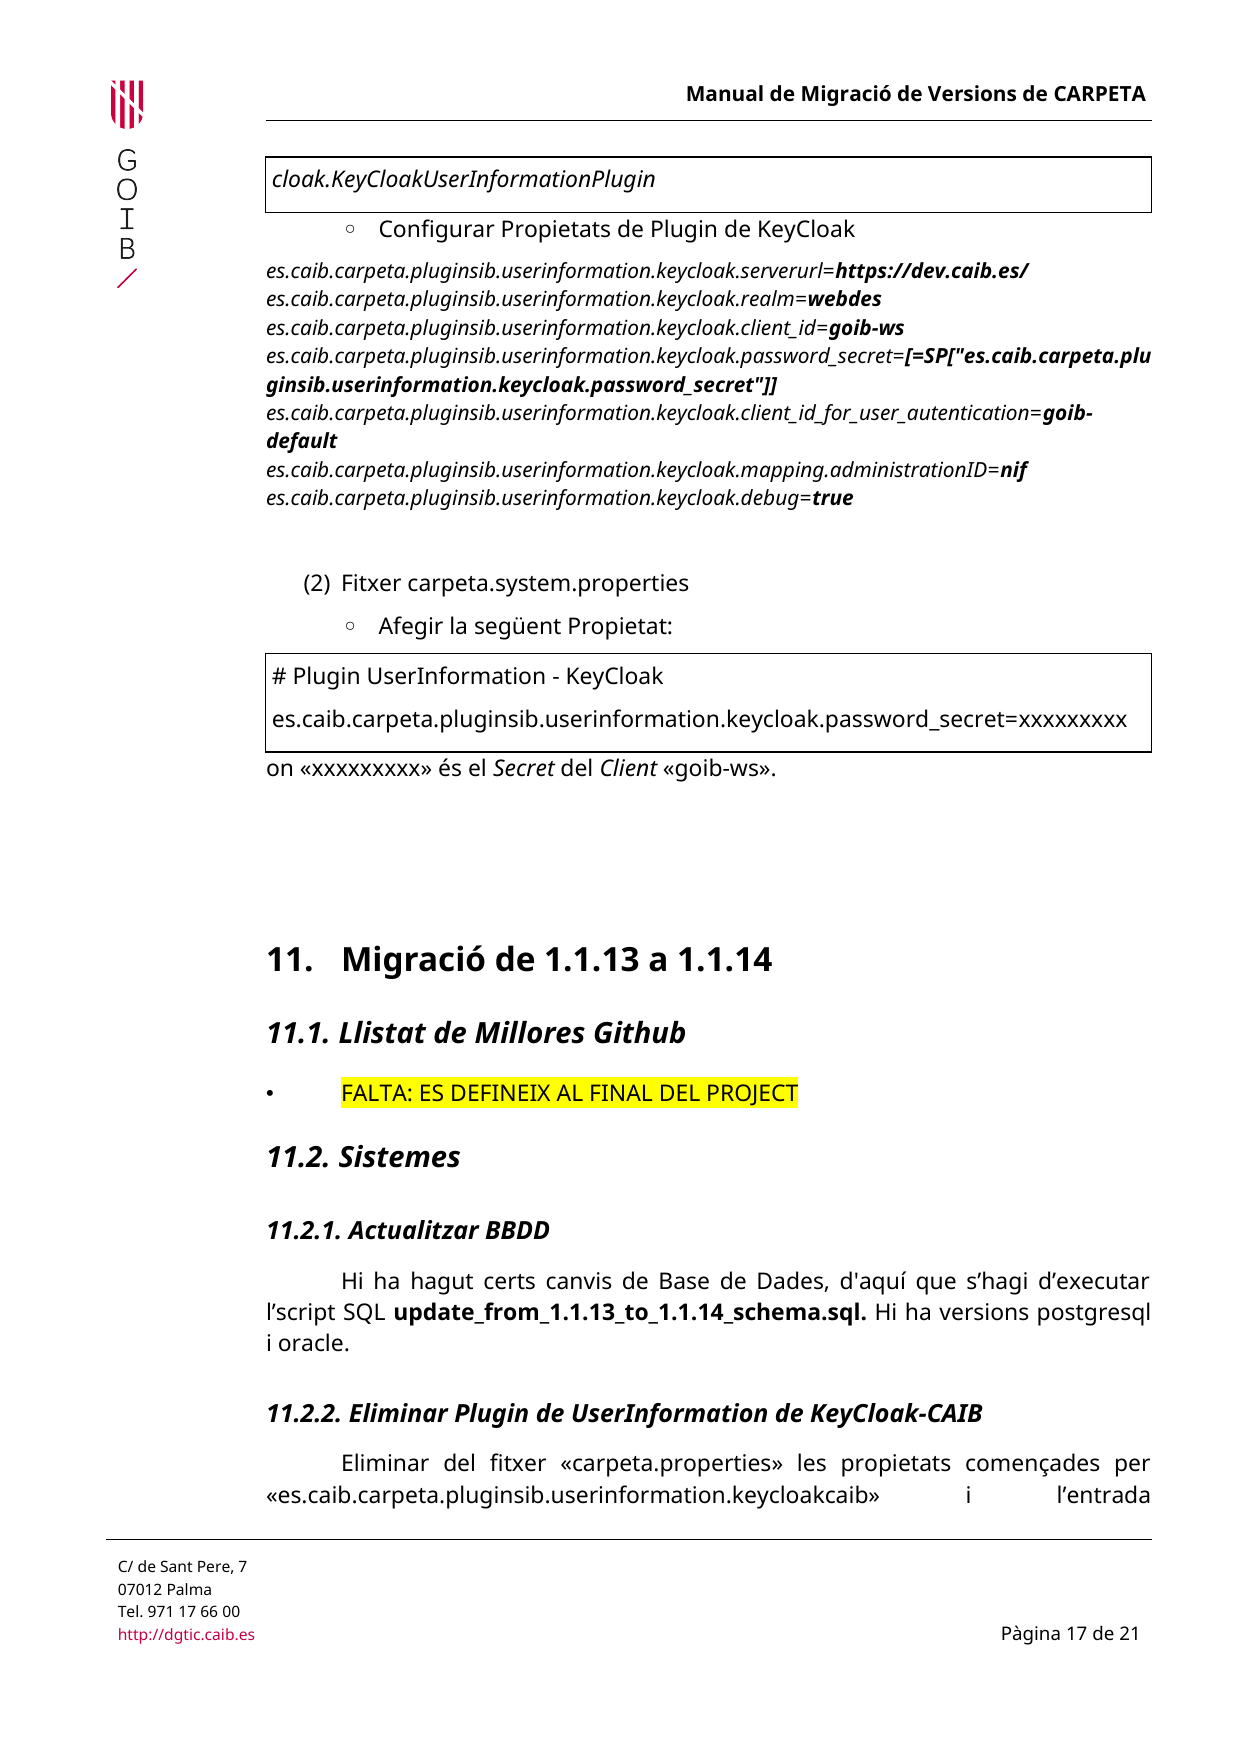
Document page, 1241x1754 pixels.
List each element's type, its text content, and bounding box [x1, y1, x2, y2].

subtitle Migració de 1.1.13 a 1.1.14 [266, 936, 1152, 981]
table_header cloak.KeyCloakUserInformationPlugin [266, 158, 1151, 212]
list Eliminar del fitxer «carpeta.properties» les propietats començades per «es.caib.carpeta.pluginsib.userinformation.keycloakcaib» i l’entrada [266, 1447, 1152, 1510]
picture [82, 57, 172, 319]
table_header es.caib.carpeta.pluginsib.userinformation.keycloak.serverurl=https://dev.caib.es/ es.caib.carpeta.pluginsib.userinformation.keycloak.realm=webdes es.caib.carpeta.pluginsib.userinformation.keycloak.client_id=goib-ws es.caib.carpeta.pluginsib.userinformation.keycloak.password_secret=[=SP["es.caib.carpeta.pluginsib.userinformation.keycloak.password_secret"]] es.caib.carpeta.pluginsib.userinformation.keycloak.client_id_for_user_autentication=goib-default es.caib.carpeta.pluginsib.userinformation.keycloak.mapping.administrationID=nif es.caib.carpeta.pluginsib.userinformation.keycloak.debug=true [266, 256, 1152, 524]
subtitle Llistat de Millores Github [266, 1013, 1152, 1052]
text on «xxxxxxxxx» és el Secret del Client «goib-ws». [266, 753, 1152, 784]
table_header # Plugin UserInformation - KeyCloak es.caib.carpeta.pluginsib.userinformation.keycloak.password_secret=xxxxxxxxx [266, 654, 1151, 751]
list Afegir la següent Propietat: [341, 610, 1152, 641]
list Configurar Propietats de Plugin de KeyCloak [341, 213, 1152, 244]
subtitle Actualitzar BBDD [266, 1213, 1152, 1247]
subtitle Sistemes [266, 1136, 1152, 1176]
list Hi ha hagut certs canvis de Base de Dades, d'aquí que s’hagi d’executar l’script SQL update_from_1.1.13_to_1.1.14_schema.sql. Hi ha versions postgresql i oracle. [266, 1265, 1152, 1358]
list FALTA: ES DEFINEIX AL FINAL DEL PROJECT [266, 1077, 1152, 1108]
subtitle Eliminar Plugin de UserInformation de KeyCloak-CAIB [266, 1395, 1152, 1429]
list Fitxer carpeta.system.properties [303, 567, 1152, 598]
